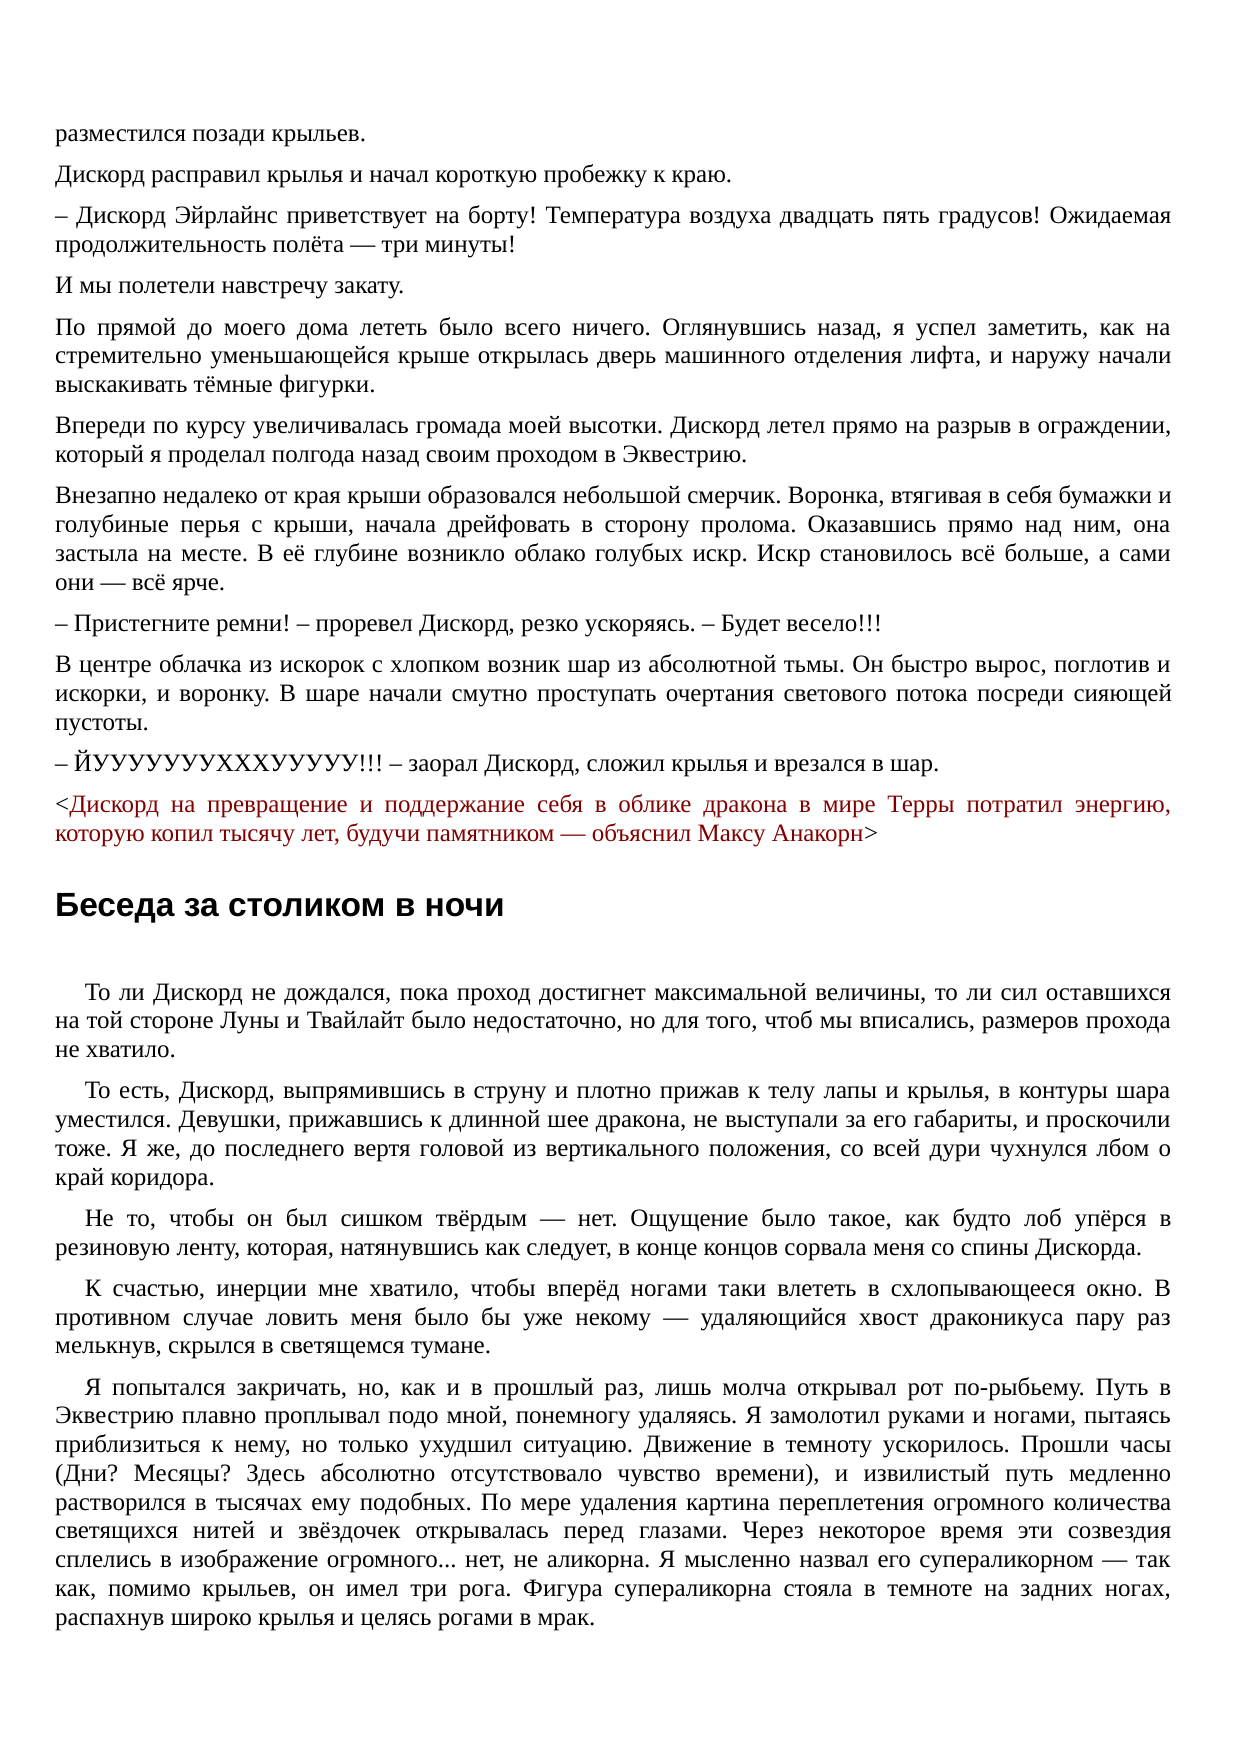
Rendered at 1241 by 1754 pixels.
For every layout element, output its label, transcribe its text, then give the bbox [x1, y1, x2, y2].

text – ЙУУУУУУУХХХУУУУУ!!! – заорал Дискорд, сложил крылья и врезался в шар. [55, 748, 1172, 777]
text В центре облачка из искорок с хлопком возник шар из абсолютной тьмы. Он быстро вырос, поглотив и искорки, и воронку. В шаре начали смутно проступать очертания светового потока посреди сияющей пустоты. [55, 649, 1172, 736]
text По прямой до моего дома лететь было всего ничего. Оглянувшись назад, я успел заметить, как на стремительно уменьшающейся крыше открылась дверь машинного отделения лифта, и наружу начали выскакивать тёмные фигурки. [55, 312, 1172, 398]
text <Дискорд на превращение и поддержание себя в облике дракона в мире Терры потратил энергию, которую копил тысячу лет, будучи памятником — объяснил Максу Анакорн> [55, 789, 1172, 847]
text – Пристегните ремни! – проревел Дискорд, резко ускоряясь. – Будет весело!!! [55, 608, 1172, 637]
text Дискорд расправил крылья и начал короткую пробежку к краю. [55, 159, 1172, 188]
text И мы полетели навстречу закату. [55, 271, 1172, 299]
text Я попытался закричать, но, как и в прошлый раз, лишь молча открывал рот по-рыбьему. Путь в Эквестрию плавно проплывал подо мной, понемногу удаляясь. Я замолотил руками и ногами, пытаясь приблизиться к нему, но только ухудшил ситуацию. Движение в темноту ускорилось. Прошли часы (Дни? Месяцы? Здесь абсолютно отсутствовало чувство времени), и извилистый путь медленно растворился в тысячах ему подобных. По мере удаления картина переплетения огромного количества светящихся нитей и звёздочек открывалась перед глазами. Через некоторое время эти созвездия сплелись в изображение огромного... нет, не аликорна. Я мысленно назвал его супераликорном — так как, помимо крыльев, он имел три рога. Фигура супераликорна стояла в темноте на задних ногах, распахнув широко крылья и целясь рогами в мрак. [55, 1372, 1172, 1631]
text То ли Дискорд не дождался, пока проход достигнет максимальной величины, то ли сил оставшихся на той стороне Луны и Твайлайт было недостаточно, но для того, чтоб мы вписались, размеров прохода не хватило. [55, 977, 1172, 1063]
text – Дискорд Эйрлайнс приветствует на борту! Температура воздуха двадцать пять градусов! Ожидаемая продолжительность полёта — три минуты! [55, 201, 1172, 258]
text Внезапно недалеко от края крыши образовался небольшой смерчик. Воронка, втягивая в себя бумажки и голубиные перья с крыши, начала дрейфовать в сторону пролома. Оказавшись прямо над ним, она застыла на месте. В её глубине возникло облако голубых искр. Искр становилось всё больше, а сами они — всё ярче. [55, 481, 1172, 596]
subtitle Беседа за столиком в ночи [55, 884, 1172, 923]
text Не то, чтобы он был сишком твёрдым — нет. Ощущение было такое, как будто лоб упёрся в резиновую ленту, которая, натянувшись как следует, в конце концов сорвала меня со спины Дискорда. [55, 1203, 1172, 1261]
text Впереди по курсу увеличивалась громада моей высотки. Дискорд летел прямо на разрыв в ограждении, который я проделал полгода назад своим проходом в Эквестрию. [55, 411, 1172, 468]
text разместился позади крыльев. [55, 118, 1172, 147]
text То есть, Дискорд, выпрямившись в струну и плотно прижав к телу лапы и крылья, в контуры шара уместился. Девушки, прижавшись к длинной шее дракона, не выступали за его габариты, и проскочили тоже. Я же, до последнего вертя головой из вертикального положения, со всей дури чухнулся лбом о край коридора. [55, 1076, 1172, 1191]
text К счастью, инерции мне хватило, чтобы вперёд ногами таки влететь в схлопывающееся окно. В противном случае ловить меня было бы уже некому — удаляющийся хвост драконикуса пару раз мелькнув, скрылся в светящемся тумане. [55, 1273, 1172, 1359]
